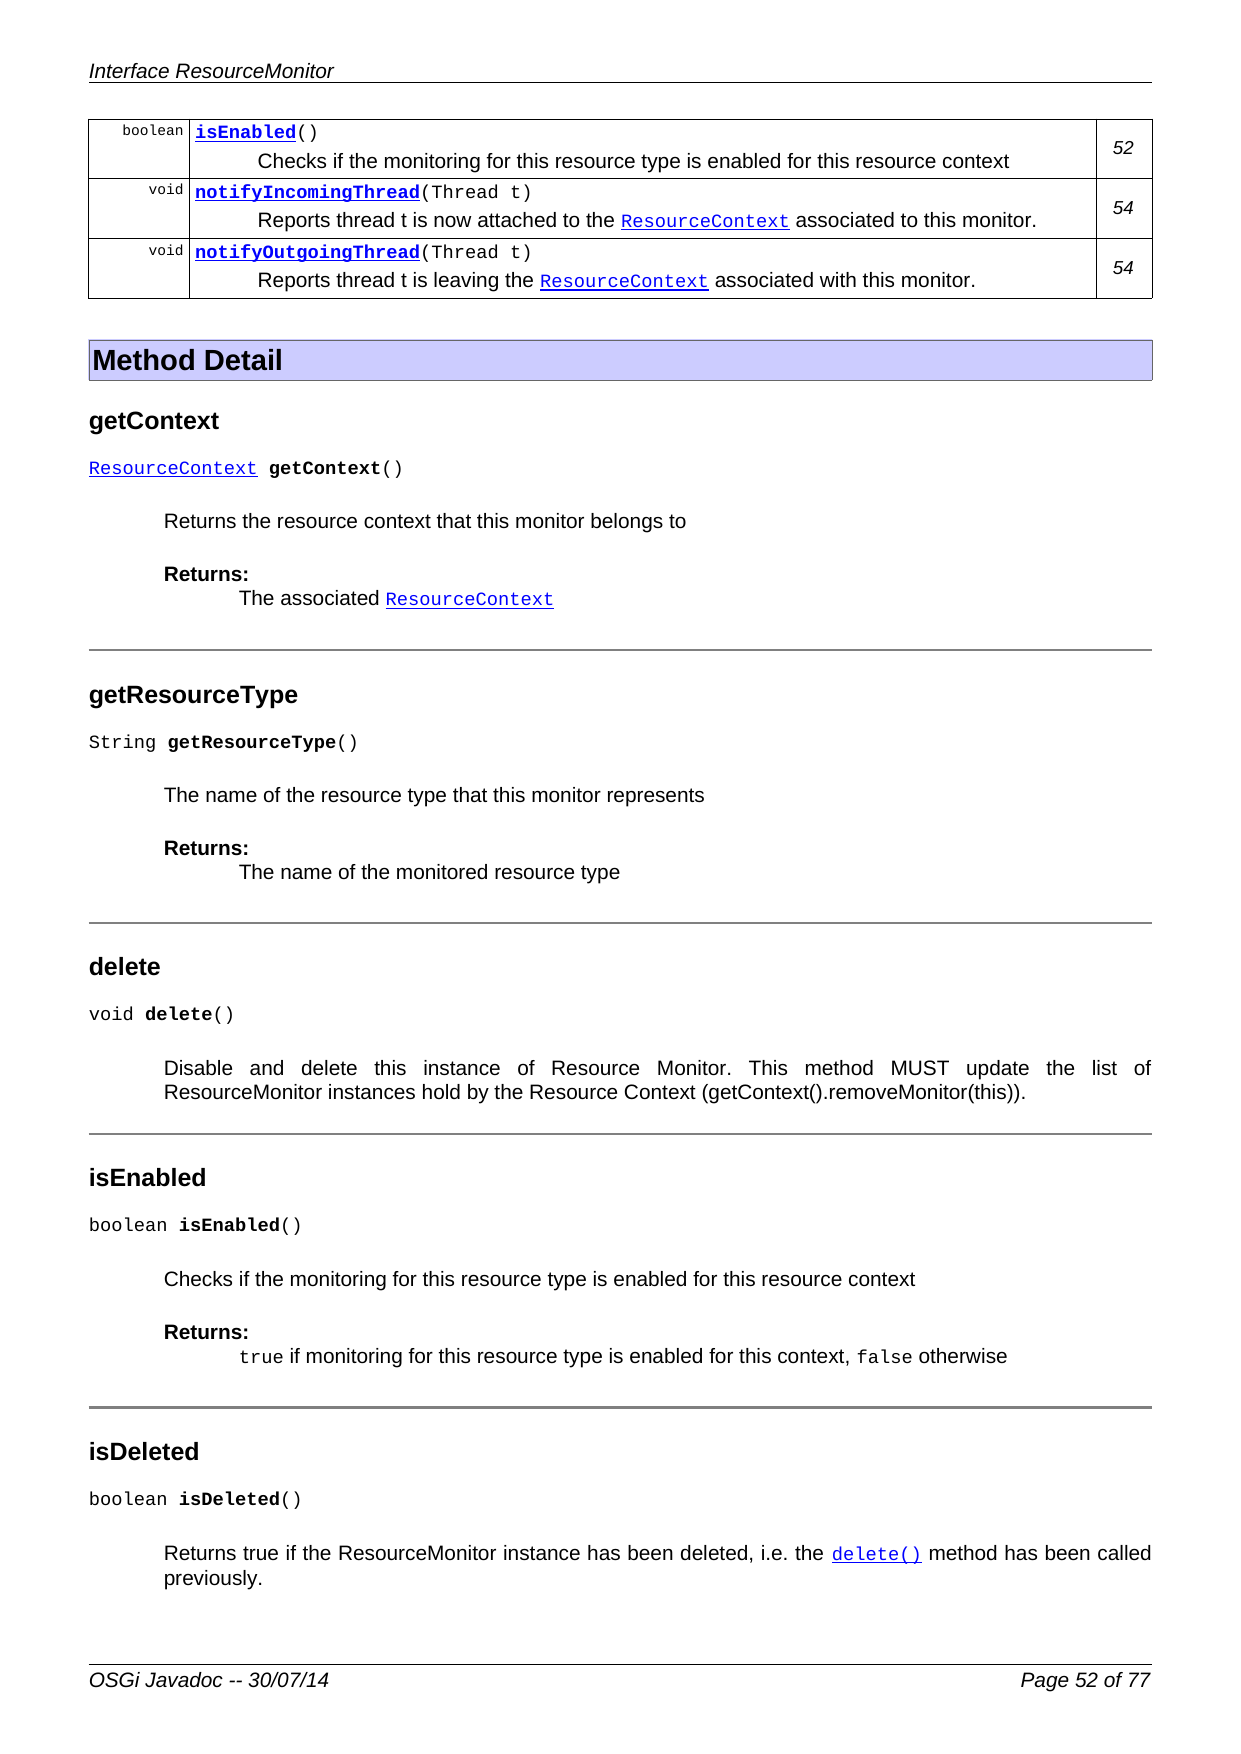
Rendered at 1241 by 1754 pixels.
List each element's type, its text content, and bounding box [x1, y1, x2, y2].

text Returns the resource context that this monitor belongs to [163, 509, 1152, 533]
table_cell void [89, 239, 189, 298]
subtitle getContext [88, 406, 1152, 434]
table_cell [1097, 179, 1152, 238]
text String getResourceType() [88, 732, 1152, 754]
table_cell boolean [89, 120, 189, 177]
text The name of the resource type that this monitor represents [163, 783, 1152, 807]
table_cell notifyOutgoingThread(Thread t) Reports thread t is leaving the ResourceContext associated with this monitor. [190, 239, 1096, 298]
text The name of the monitored resource type [238, 860, 1152, 884]
subtitle Method Detail [90, 341, 1152, 380]
text Returns true if the ResourceMonitor instance has been deleted, i.e. the delete() method has been called previously. [163, 1540, 1152, 1589]
text void delete() [88, 1005, 1152, 1026]
text true if monitoring for this resource type is enabled for this context, false otherwise [238, 1343, 1152, 1369]
subtitle isEnabled [88, 1163, 1152, 1192]
table_cell [1097, 239, 1152, 298]
text ResourceContext getContext() [88, 459, 1152, 480]
subtitle isDeleted [88, 1437, 1152, 1466]
table_cell notifyIncomingThread(Thread t) Reports thread t is now attached to the ResourceContext associated to this monitor. [190, 179, 1096, 238]
subtitle getResourceType [88, 679, 1152, 708]
text Returns: [163, 836, 1152, 860]
text Returns: [163, 562, 1152, 586]
text boolean isEnabled() [88, 1216, 1152, 1237]
table_cell isEnabled() Checks if the monitoring for this resource type is enabled for this resource context [190, 120, 1096, 177]
text Returns: [163, 1319, 1152, 1343]
table_cell void [89, 179, 189, 238]
text The associated ResourceContext [238, 586, 1152, 611]
text boolean isDeleted() [88, 1490, 1152, 1511]
table_cell [1097, 120, 1152, 177]
text Disable and delete this instance of Resource Monitor. This method MUST update the list of ResourceMonitor instances hold by the Resource Context (getContext().removeMonitor(this)). [163, 1056, 1152, 1103]
text Checks if the monitoring for this resource type is enabled for this resource context [163, 1266, 1152, 1290]
subtitle delete [88, 952, 1152, 981]
